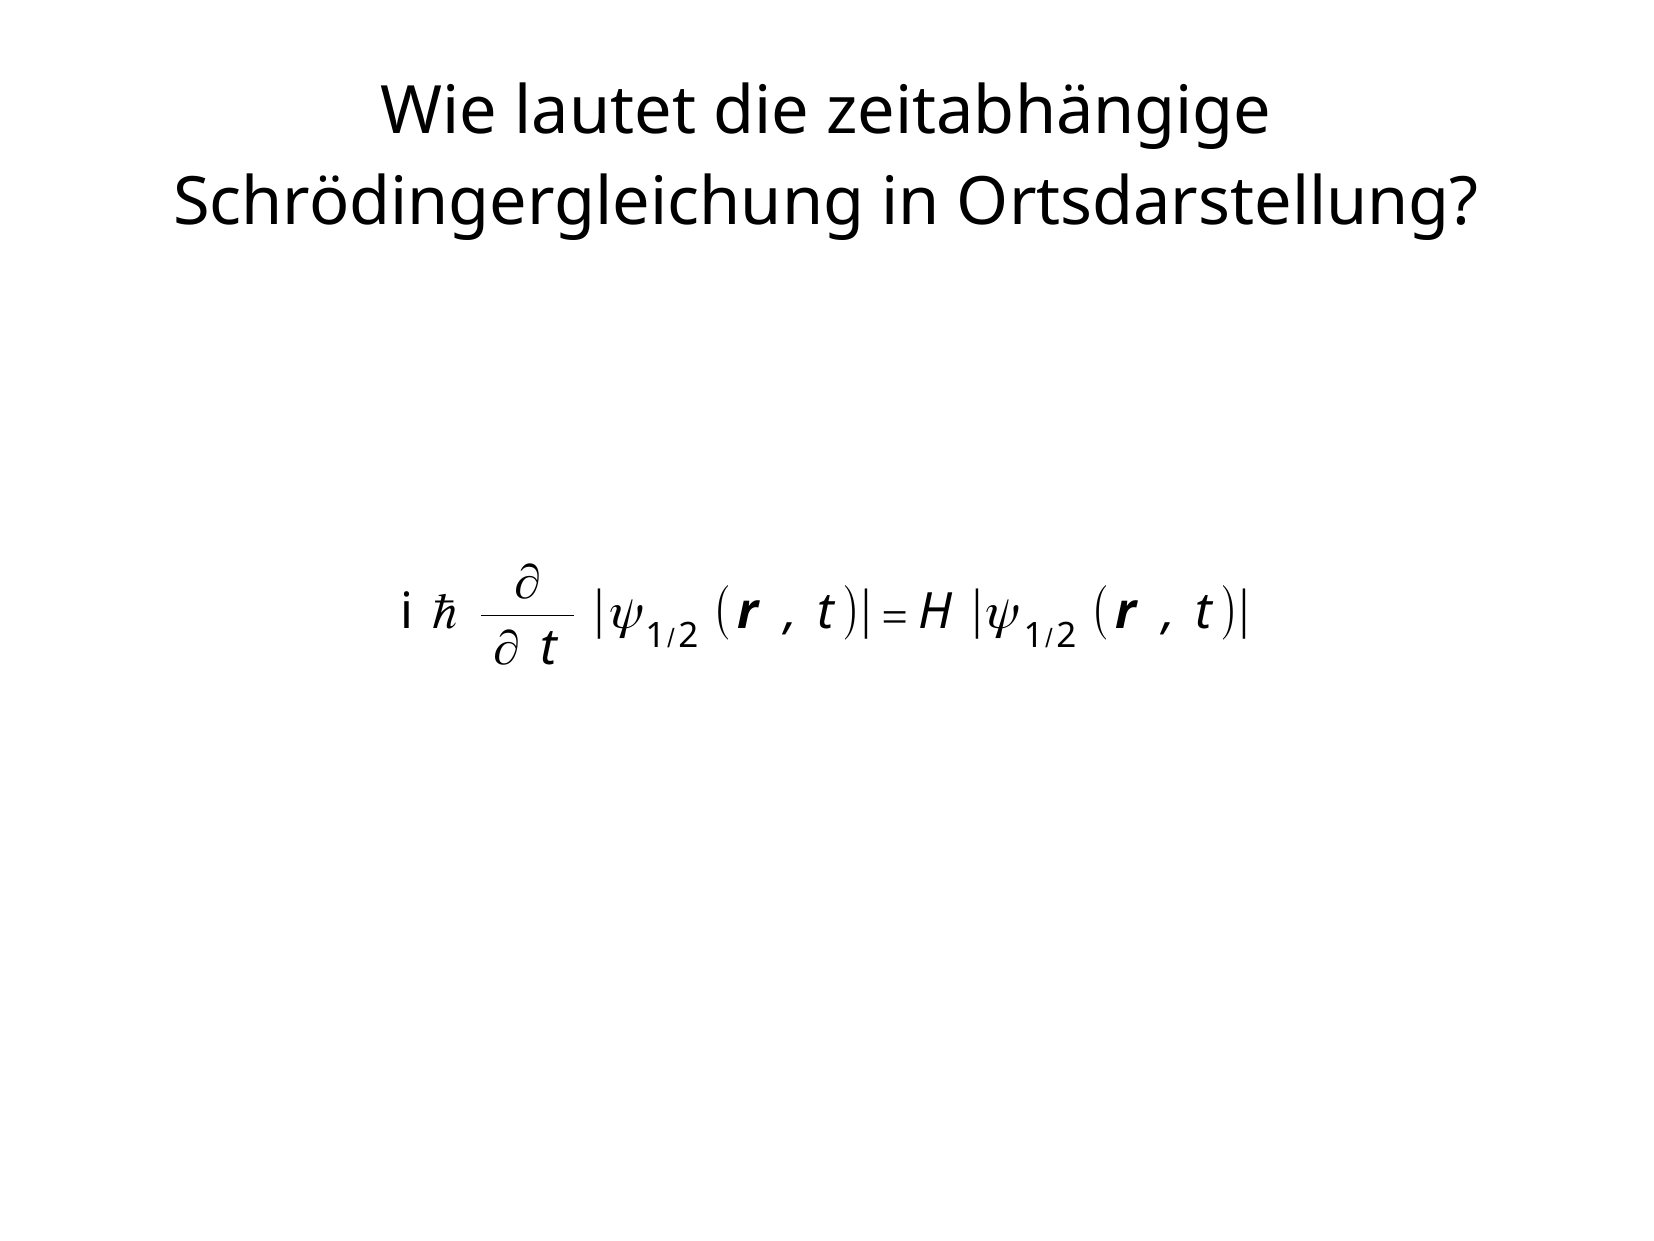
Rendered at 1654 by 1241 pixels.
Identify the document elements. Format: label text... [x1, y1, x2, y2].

chart [393, 561, 1260, 679]
title Wie lautet die zeitabhängige Schrödingergleichung in Ortsdarstellung? [82, 49, 1571, 257]
